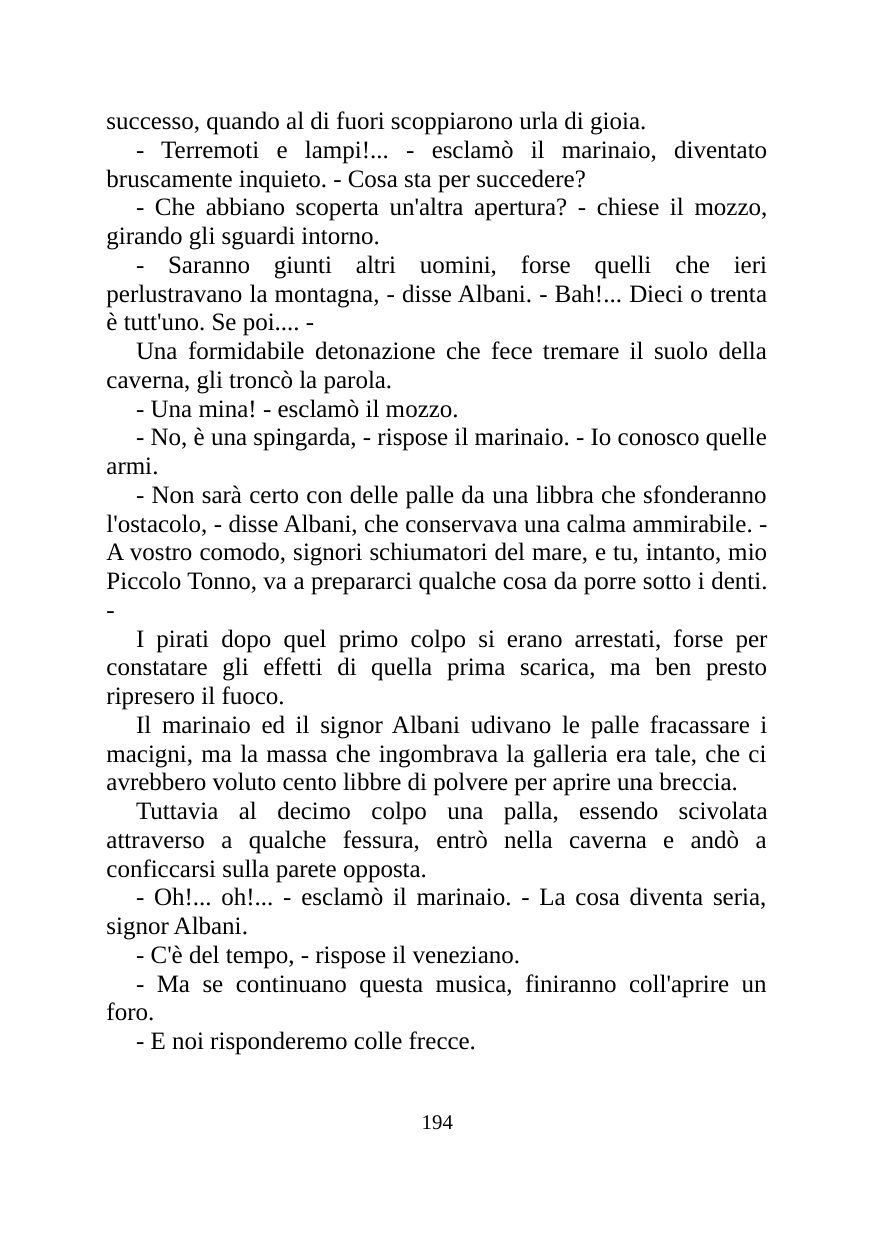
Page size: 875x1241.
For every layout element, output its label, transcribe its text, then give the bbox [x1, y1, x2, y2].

text - Una mina! - esclamò il mozzo. [106, 394, 768, 422]
text Una formidabile detonazione che fece tremare il suolo della caverna, gli troncò la parola. [106, 336, 768, 394]
text - Oh!... oh!... - esclamò il marinaio. - La cosa diventa seria, signor Albani. [106, 882, 768, 940]
text - Ma se continuano questa musica, finiranno coll'aprire un foro. [106, 969, 768, 1026]
text Il marinaio ed il signor Albani udivano le palle fracassare i macigni, ma la massa che ingombrava la galleria era tale, che ci avrebbero voluto cento libbre di polvere per aprire una breccia. [106, 710, 768, 796]
text Tuttavia al decimo colpo una palla, essendo scivolata attraverso a qualche fessura, entrò nella caverna e andò a conficcarsi sulla parete opposta. [106, 796, 768, 882]
text - Che abbiano scoperta un'altra apertura? - chiese il mozzo, girando gli sguardi intorno. [106, 192, 768, 250]
text - Saranno giunti altri uomini, forse quelli che ieri perlustravano la montagna, - disse Albani. - Bah!... Dieci o trenta è tutt'uno. Se poi.... - [106, 250, 768, 336]
text - C'è del tempo, - rispose il veneziano. [106, 940, 768, 969]
text - E noi risponderemo colle frecce. [106, 1026, 768, 1055]
text - Non sarà certo con delle palle da una libbra che sfonderanno l'ostacolo, - disse Albani, che conservava una calma ammirabile. - A vostro comodo, signori schiumatori del mare, e tu, intanto, mio Piccolo Tonno, va a prepararci qualche cosa da porre sotto i denti. - [106, 480, 768, 624]
text - No, è una spingarda, - rispose il marinaio. - Io conosco quelle armi. [106, 422, 768, 480]
text I pirati dopo quel primo colpo si erano arrestati, forse per constatare gli effetti di quella prima scarica, ma ben presto ripresero il fuoco. [106, 624, 768, 710]
text - Terremoti e lampi!... - esclamò il marinaio, diventato bruscamente inquieto. - Cosa sta per succedere? [106, 135, 768, 192]
text successo, quando al di fuori scoppiarono urla di gioia. [106, 106, 768, 135]
